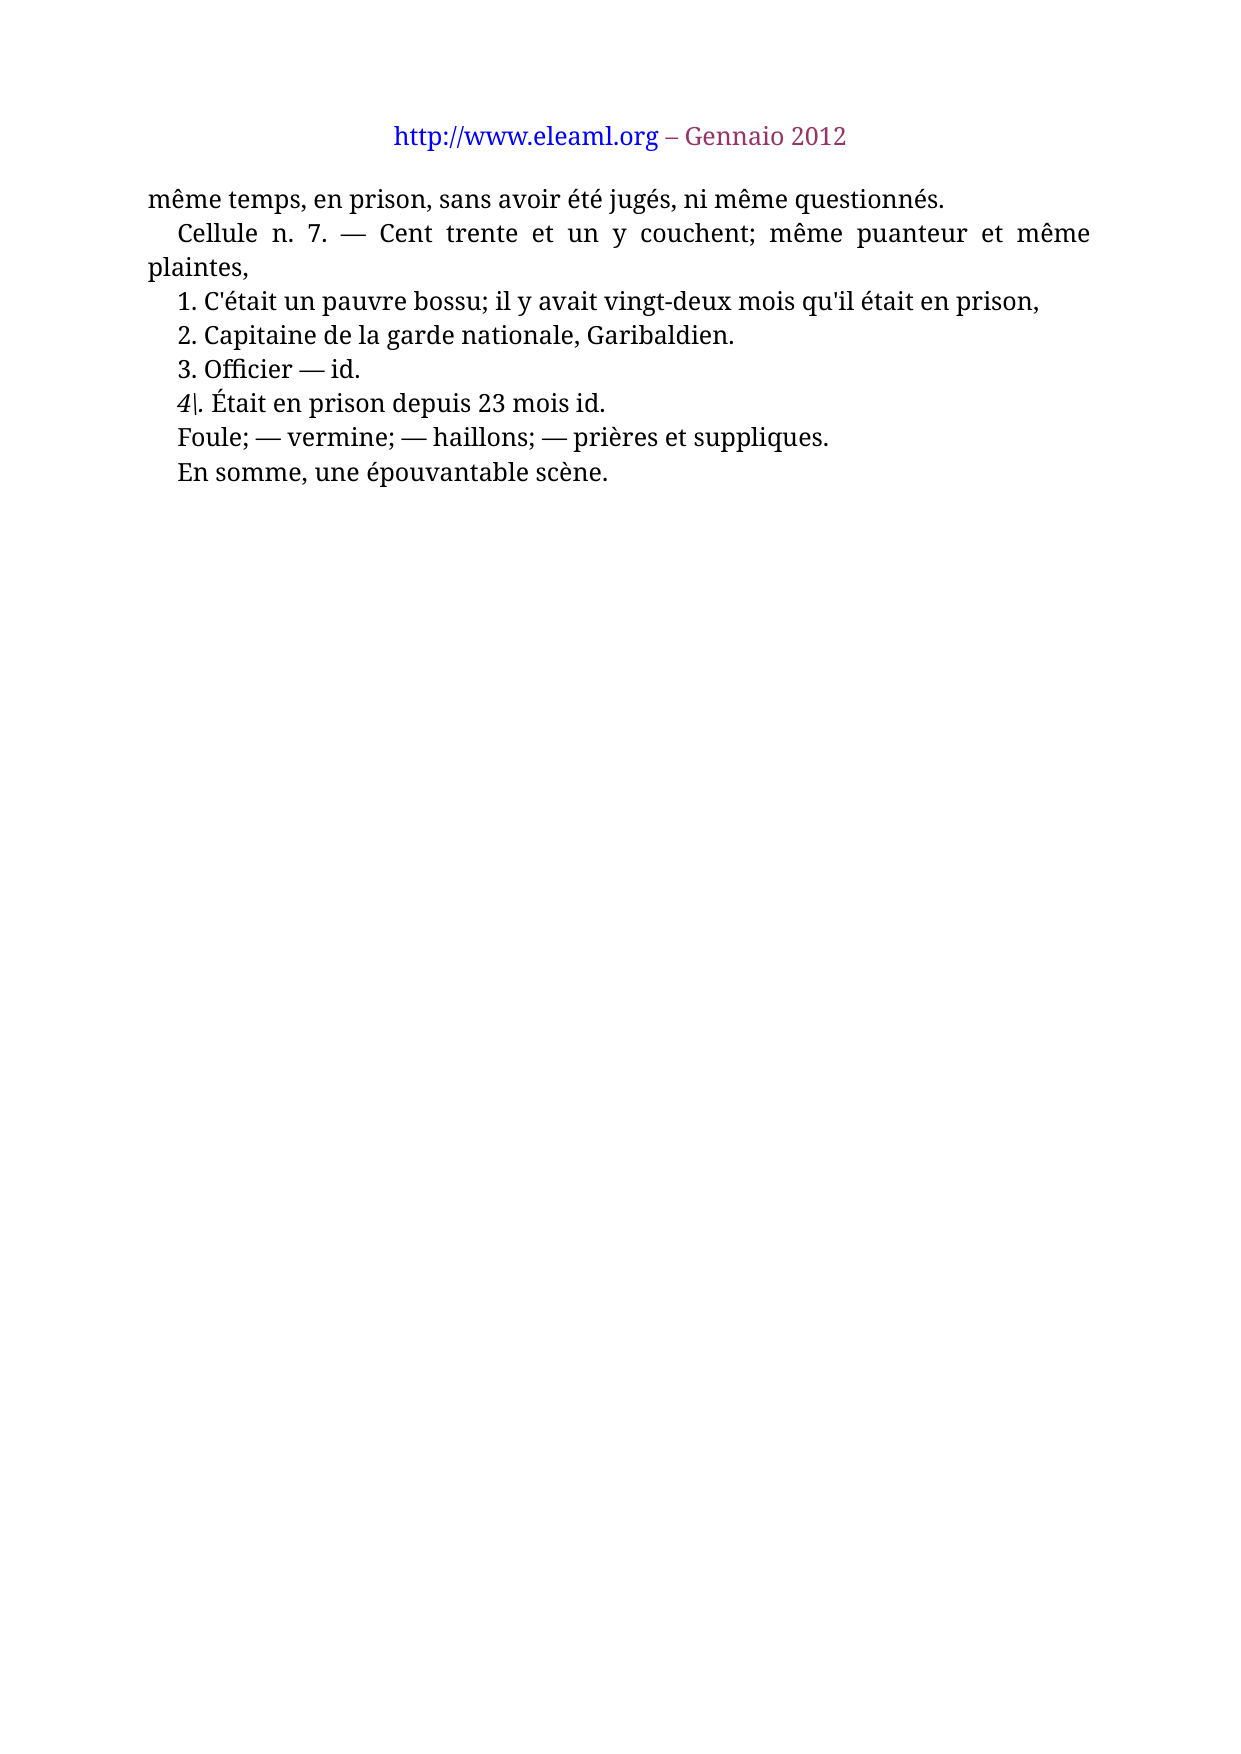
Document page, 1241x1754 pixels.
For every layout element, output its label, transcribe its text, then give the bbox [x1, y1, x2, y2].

text Cellule n. 7. — Cent trente et un y couchent; même puanteur et même plaintes, [148, 216, 1093, 284]
text même temps, en prison, sans avoir été jugés, ni même questionnés. [148, 182, 1093, 216]
text En somme, une épouvantable scène. [148, 454, 1093, 488]
text 4\. Était en prison depuis 23 mois id. [148, 386, 1093, 420]
text 2. Capitaine de la garde nationale, Garibaldien. [148, 318, 1093, 352]
text Foule; — vermine; — haillons; — prières et suppliques. [148, 420, 1093, 454]
text 3. Officier — id. [148, 352, 1093, 386]
text 1. C'était un pauvre bossu; il y avait vingt-deux mois qu'il était en prison, [148, 284, 1093, 318]
